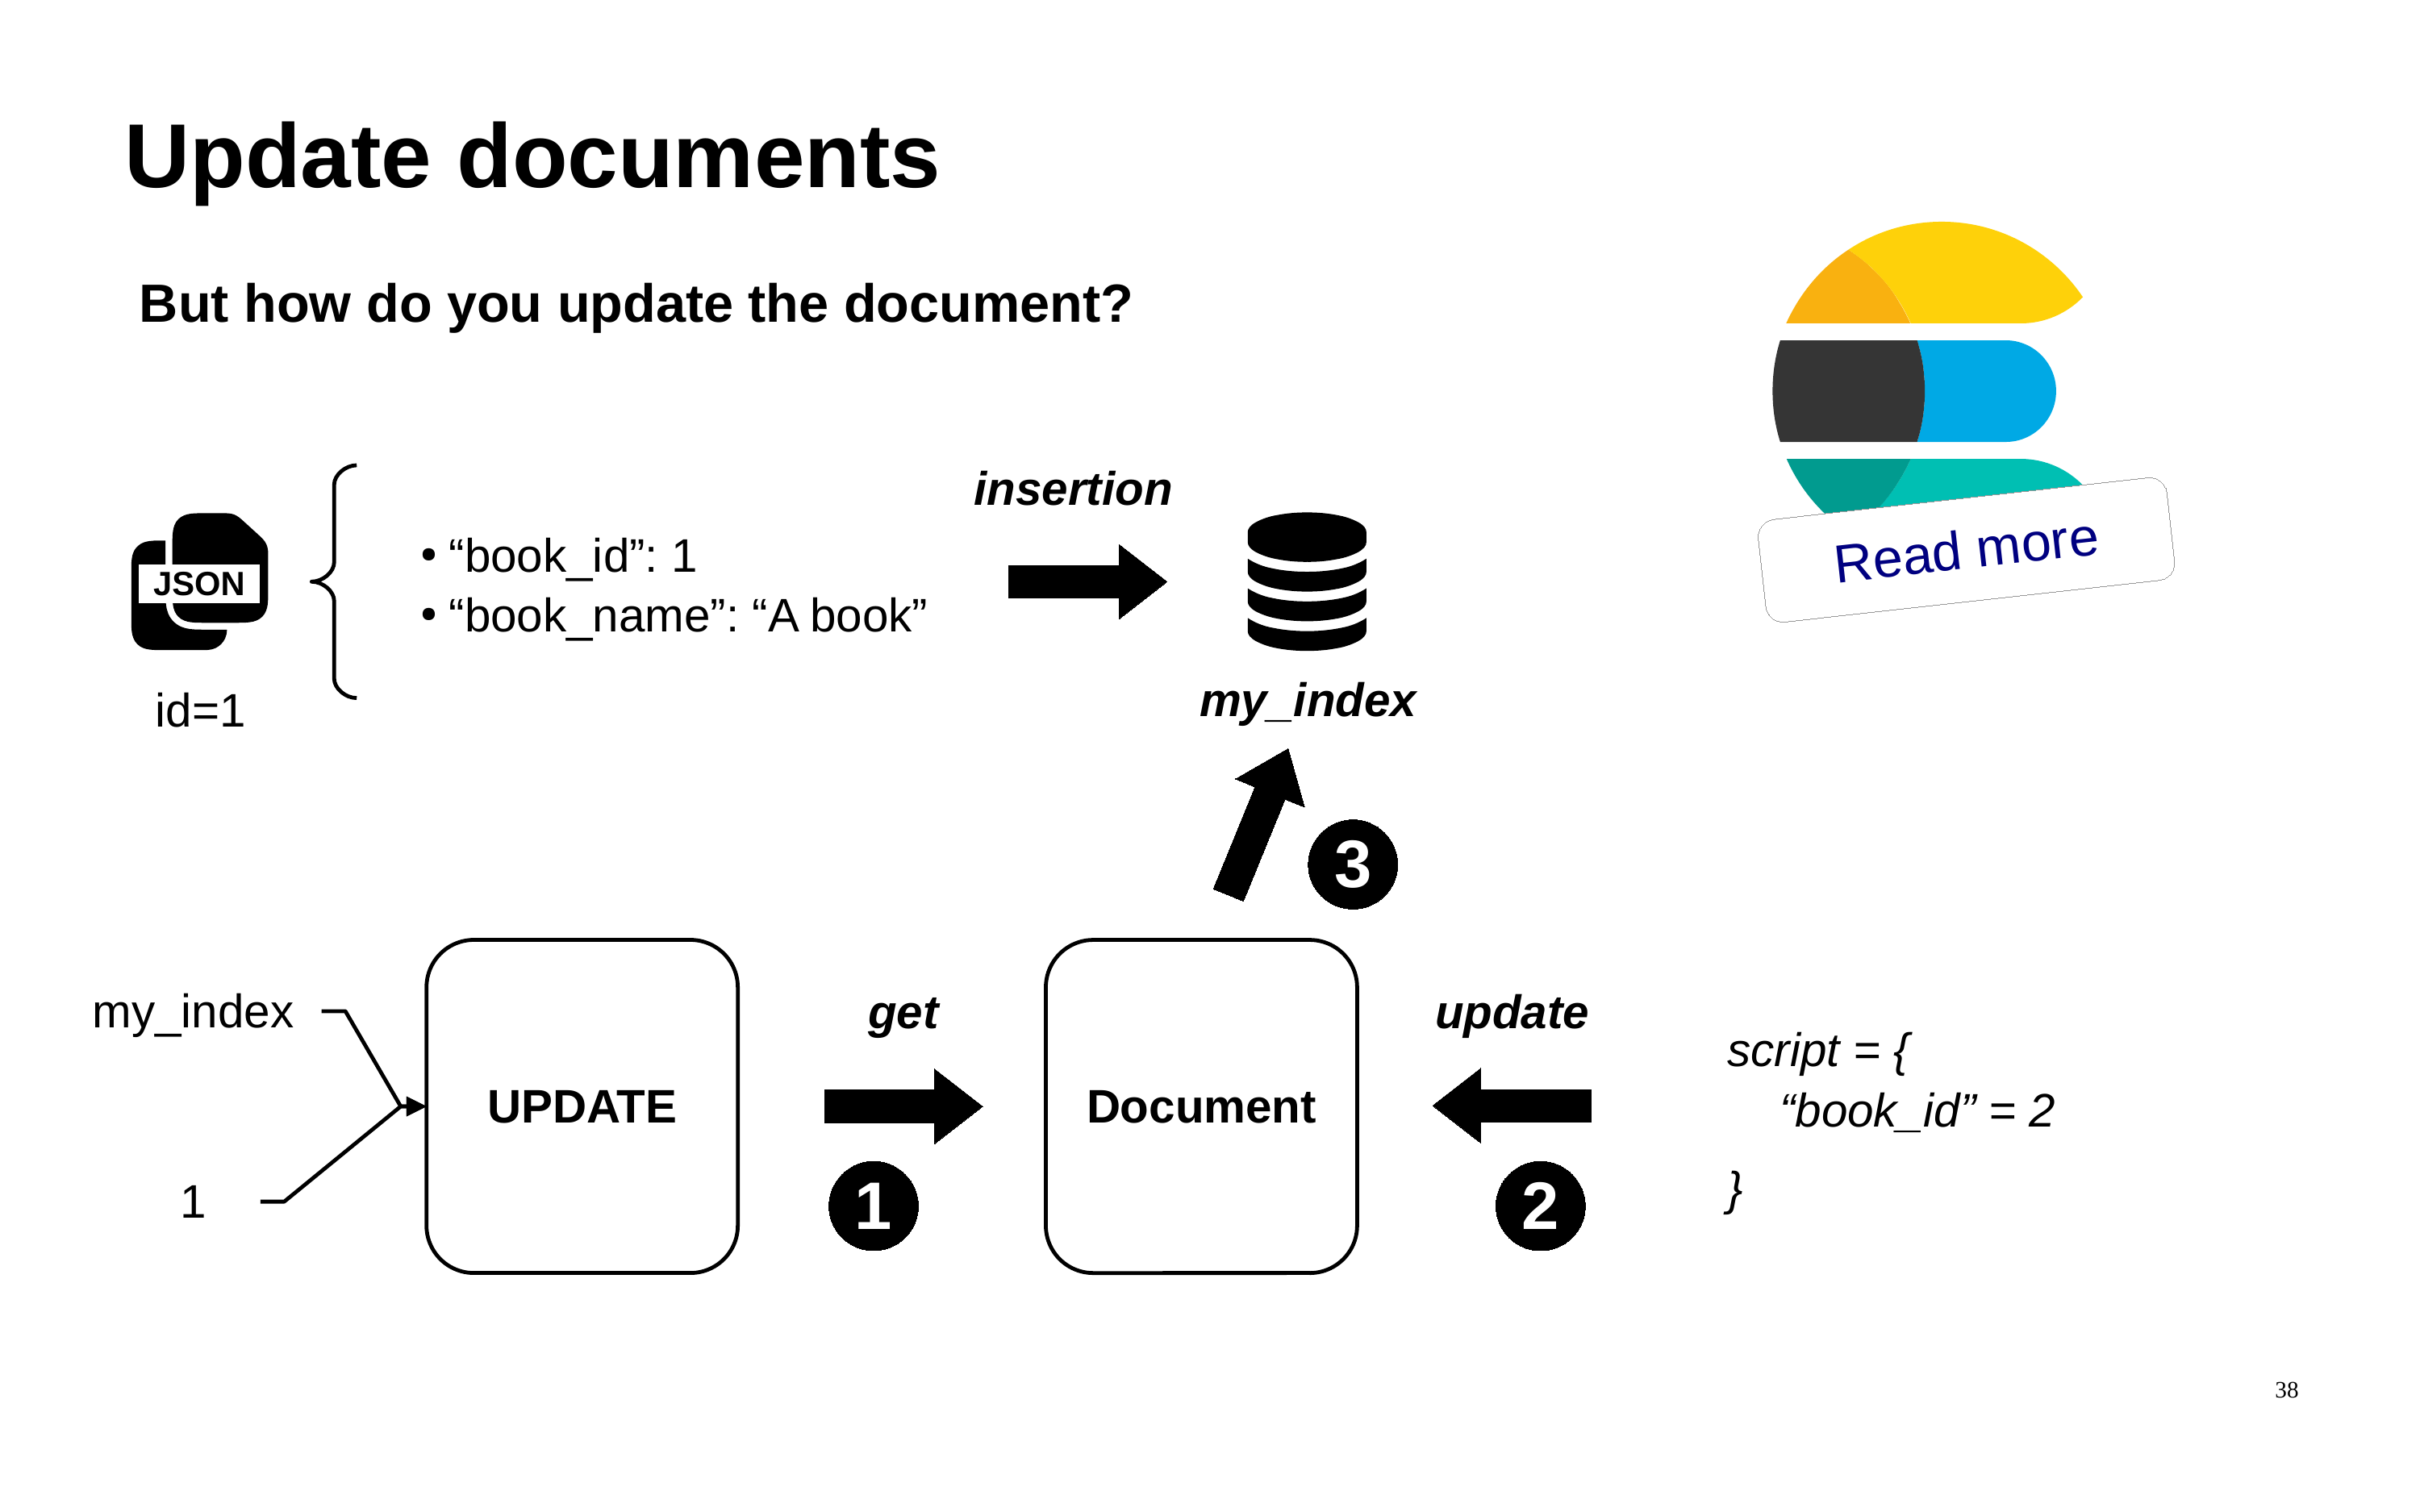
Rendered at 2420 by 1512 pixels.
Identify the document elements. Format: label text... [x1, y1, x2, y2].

text_box UPDATE [426, 939, 738, 1273]
text_box my_index [1163, 644, 1454, 748]
picture [1729, 200, 2129, 586]
text_box get [846, 956, 961, 1060]
text_box Read more [1758, 477, 2175, 623]
picture [117, 499, 282, 664]
text_box 1 [126, 1167, 261, 1237]
text_box my_index [65, 978, 322, 1043]
text_box [1433, 1068, 1592, 1143]
text_box [824, 1068, 983, 1144]
text_box [1008, 544, 1167, 619]
text_box 3 [1308, 819, 1398, 910]
text_box id=1 [133, 675, 268, 745]
text_box But how do you update the document? [112, 252, 1332, 355]
text_box Update documents [112, 61, 1287, 251]
picture [1239, 512, 1378, 644]
text_box “book_id”: 1 “book_name”: “A book” [408, 515, 1027, 648]
text_box insertion [928, 432, 1219, 536]
text_box Document [1045, 939, 1358, 1273]
text_box JSON [139, 564, 260, 603]
text_box update [1404, 956, 1621, 1060]
text_box script = { “book_id” = 2 } [1715, 991, 2131, 1222]
text_box 1 [828, 1161, 919, 1251]
text_box [1213, 748, 1305, 902]
text_box 2 [1496, 1161, 1586, 1251]
